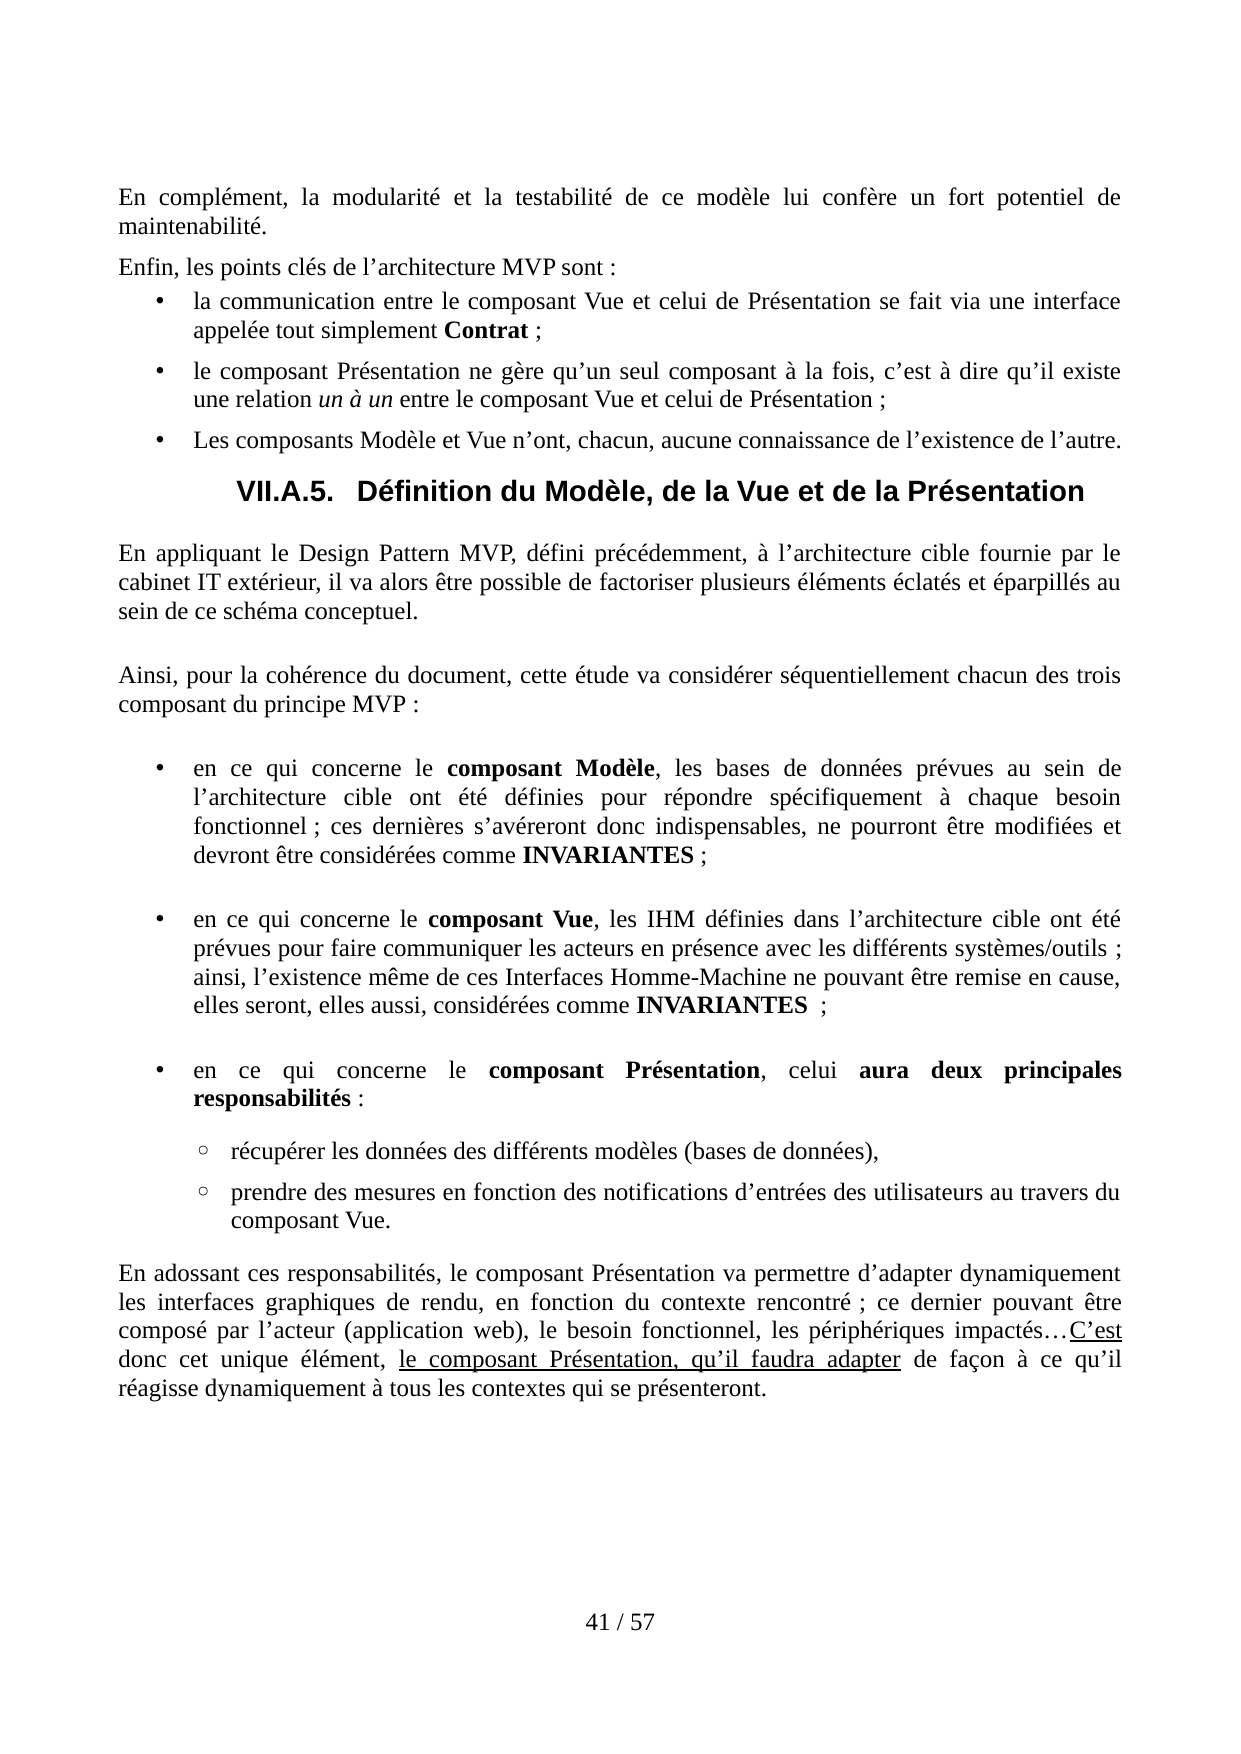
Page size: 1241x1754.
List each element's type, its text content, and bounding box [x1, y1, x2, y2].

text Enfin, les points clés de l’architecture MVP sont : [118, 252, 1122, 280]
text En complément, la modularité et la testabilité de ce modèle lui confère un fort potentiel de maintenabilité. [118, 182, 1122, 240]
list en ce qui concerne le composant Vue, les IHM définies dans l’architecture cible ont été prévues pour faire communiquer les acteurs en présence avec les différents systèmes/outils ; ainsi, l’existence même de ces Interfaces Homme-Machine ne pouvant être remise en cause, elles seront, elles aussi, considérées comme INVARIANTES ; [156, 904, 1122, 1019]
list prendre des mesures en fonction des notifications d’entrées des utilisateurs au travers du composant Vue. [193, 1177, 1122, 1234]
text En adossant ces responsabilités, le composant Présentation va permettre d’adapter dynamiquement les interfaces graphiques de rendu, en fonction du contexte rencontré ; ce dernier pouvant être composé par l’acteur (application web), le besoin fonctionnel, les périphériques impactés…C’est donc cet unique élément, le composant Présentation, qu’il faudra adapter de façon à ce qu’il réagisse dynamiquement à tous les contextes qui se présenteront. [118, 1258, 1122, 1402]
list en ce qui concerne le composant Modèle, les bases de données prévues au sein de l’architecture cible ont été définies pour répondre spécifiquement à chaque besoin fonctionnel ; ces dernières s’avéreront donc indispensables, ne pourront être modifiées et devront être considérées comme INVARIANTES ; [156, 753, 1122, 868]
list récupérer les données des différents modèles (bases de données), [193, 1136, 1122, 1165]
list la communication entre le composant Vue et celui de Présentation se fait via une interface appelée tout simplement Contrat ; [156, 286, 1122, 344]
text Ainsi, pour la cohérence du document, cette étude va considérer séquentiellement chacun des trois composant du principe MVP : [118, 660, 1122, 718]
list Les composants Modèle et Vue n’ont, chacun, aucune connaissance de l’existence de l’autre. [156, 425, 1122, 454]
subtitle Définition du Modèle, de la Vue et de la Présentation [118, 474, 1122, 508]
text En appliquant le Design Pattern MVP, défini précédemment, à l’architecture cible fournie par le cabinet IT extérieur, il va alors être possible de factoriser plusieurs éléments éclatés et éparpillés au sein de ce schéma conceptuel. [118, 538, 1122, 625]
list en ce qui concerne le composant Présentation, celui aura deux principales responsabilités : [156, 1055, 1122, 1112]
list le composant Présentation ne gère qu’un seul composant à la fois, c’est à dire qu’il existe une relation un à un entre le composant Vue et celui de Présentation ; [156, 356, 1122, 413]
